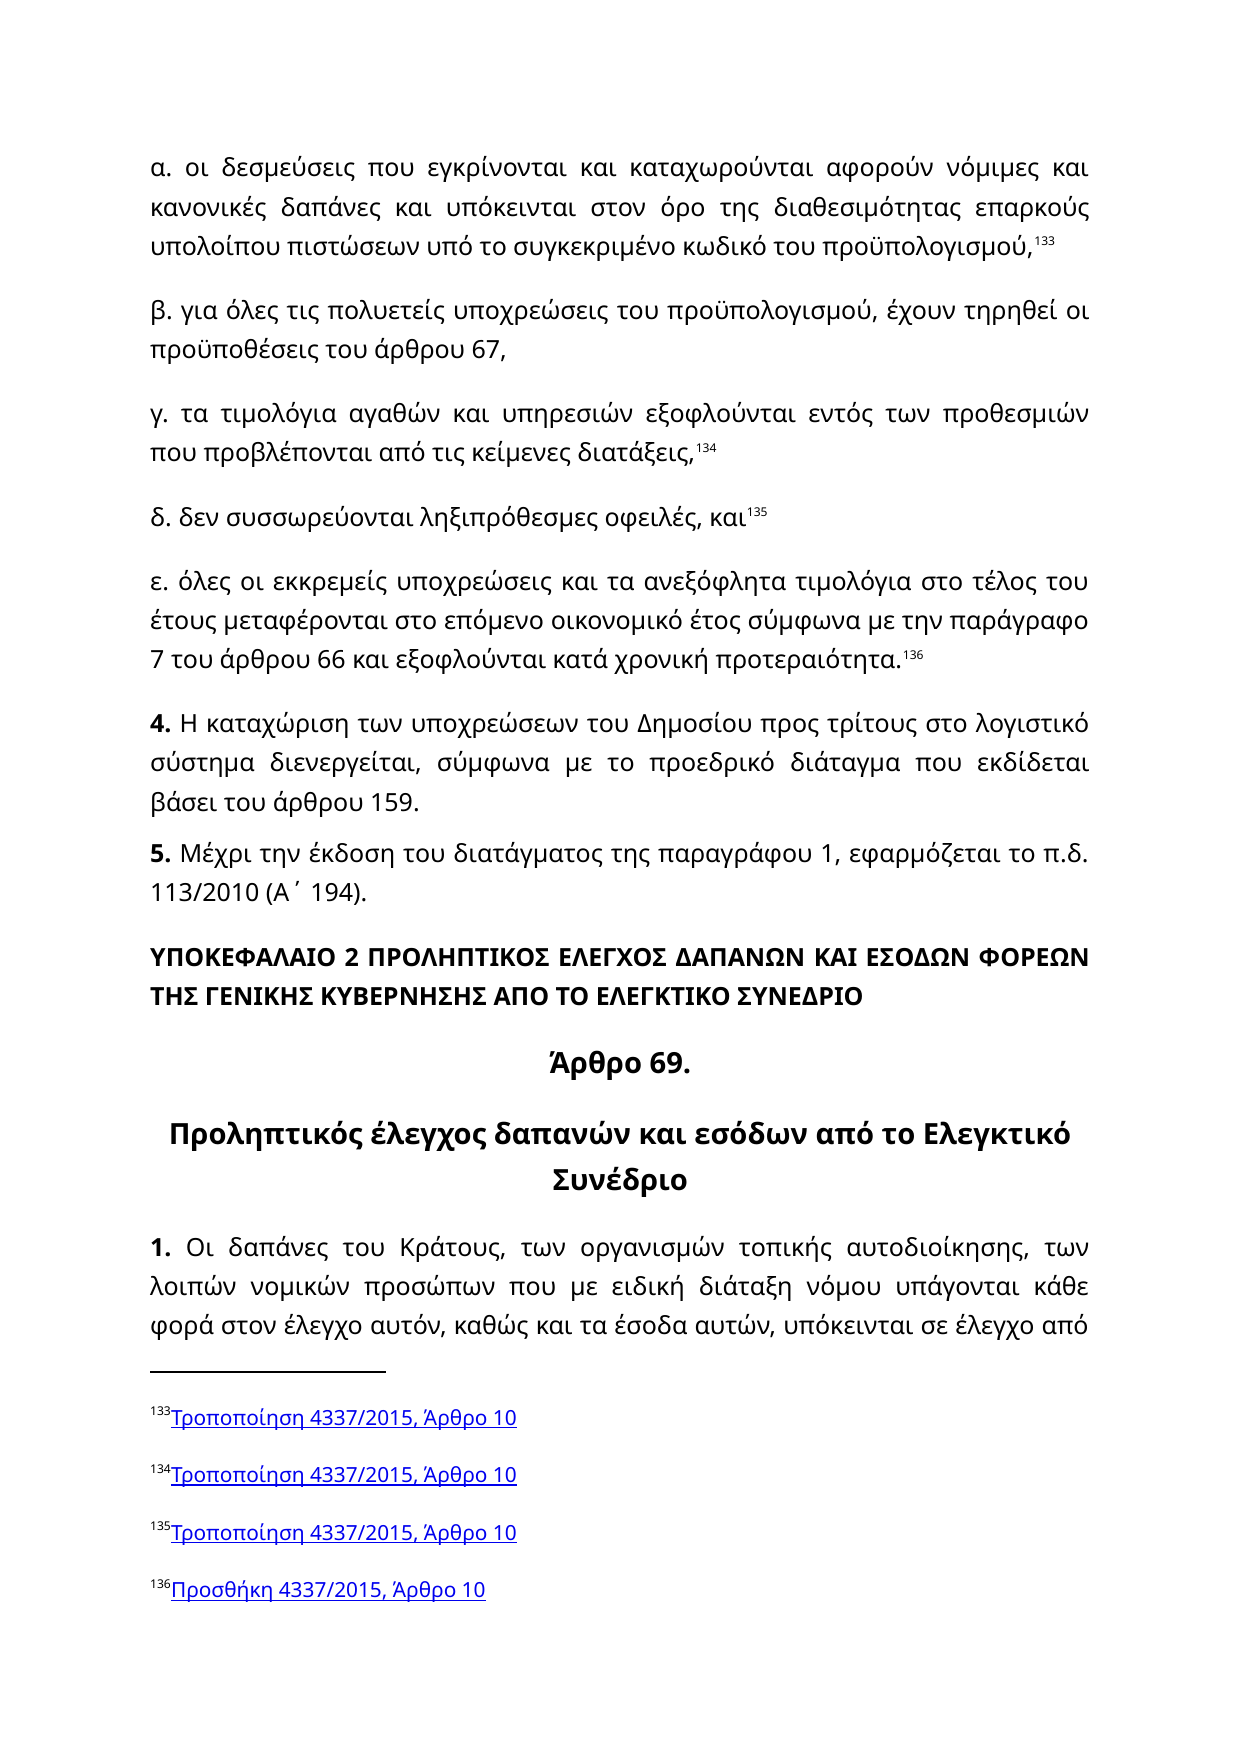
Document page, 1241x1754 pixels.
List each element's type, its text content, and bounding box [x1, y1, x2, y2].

text Τροποποίηση 4337/2015, Άρθρο 10 [150, 1403, 1090, 1431]
text α. οι δεσμεύσεις που εγκρίνονται και καταχωρούνται αφορούν νόμιμες και κανονικές δαπάνες και υπόκεινται στον όρο της διαθεσιμότητας επαρκούς υπολοίπου πιστώσεων υπό το συγκεκριμένο κωδικό του προϋπολογισμού, [150, 150, 1090, 262]
text Προσθήκη 4337/2015, Άρθρο 10 [150, 1576, 1090, 1604]
text γ. τα τιμολόγια αγαθών και υπηρεσιών εξοφλούνται εντός των προθεσμιών που προβλέπονται από τις κείμενες διατάξεις, [150, 396, 1090, 469]
text Τροποποίηση 4337/2015, Άρθρο 10 [150, 1518, 1090, 1546]
text ε. όλες οι εκκρεμείς υποχρεώσεις και τα ανεξόφλητα τιμολόγια στο τέλος του έτους μεταφέρονται στο επόμενο οικονομικό έτος σύμφωνα με την παράγραφο 7 του άρθρου 66 και εξοφλούνται κατά χρονική προτεραιότητα. [150, 563, 1090, 676]
text ΥΠΟΚΕΦΑΛΑΙΟ 2 ΠΡΟΛΗΠΤΙΚΟΣ ΕΛΕΓΧΟΣ ΔΑΠΑΝΩΝ ΚΑΙ ΕΣΟΔΩΝ ΦΟΡΕΩΝ ΤΗΣ ΓΕΝΙΚΗΣ ΚΥΒΕΡΝΗΣΗΣ ΑΠΟ ΤΟ ΕΛΕΓΚΤΙΚΟ ΣΥΝΕΔΡΙΟ [150, 939, 1090, 1012]
subtitle Άρθρο 69. [150, 1042, 1090, 1082]
text 4. Η καταχώριση των υποχρεώσεων του Δημοσίου προς τρίτους στο λογιστικό σύστημα διενεργείται, σύμφωνα με το προεδρικό διάταγμα που εκδίδεται βάσει του άρθρου 159. [150, 706, 1090, 818]
subtitle Προληπτικός έλεγχος δαπανών και εσόδων από το Ελεγκτικό Συνέδριο [150, 1113, 1090, 1198]
text β. για όλες τις πολυετείς υποχρεώσεις του προϋπολογισμού, έχουν τηρηθεί οι προϋποθέσεις του άρθρου 67, [150, 292, 1090, 366]
text 5. Μέχρι την έκδοση του διατάγματος της παραγράφου 1, εφαρμόζεται το π.δ. 113/2010 (Α΄ 194). [150, 836, 1090, 909]
text Τροποποίηση 4337/2015, Άρθρο 10 [150, 1460, 1090, 1489]
text 1. Οι δαπάνες του Κράτους, των οργανισμών τοπικής αυτοδιοίκησης, των λοιπών νομικών προσώπων που με ειδική διάταξη νόμου υπάγονται κάθε φορά στον έλεγχο αυτόν, καθώς και τα έσοδα αυτών, υπόκεινται σε έλεγχο από [150, 1229, 1090, 1342]
text δ. δεν συσσωρεύονται ληξιπρόθεσμες οφειλές, και [150, 499, 1090, 533]
